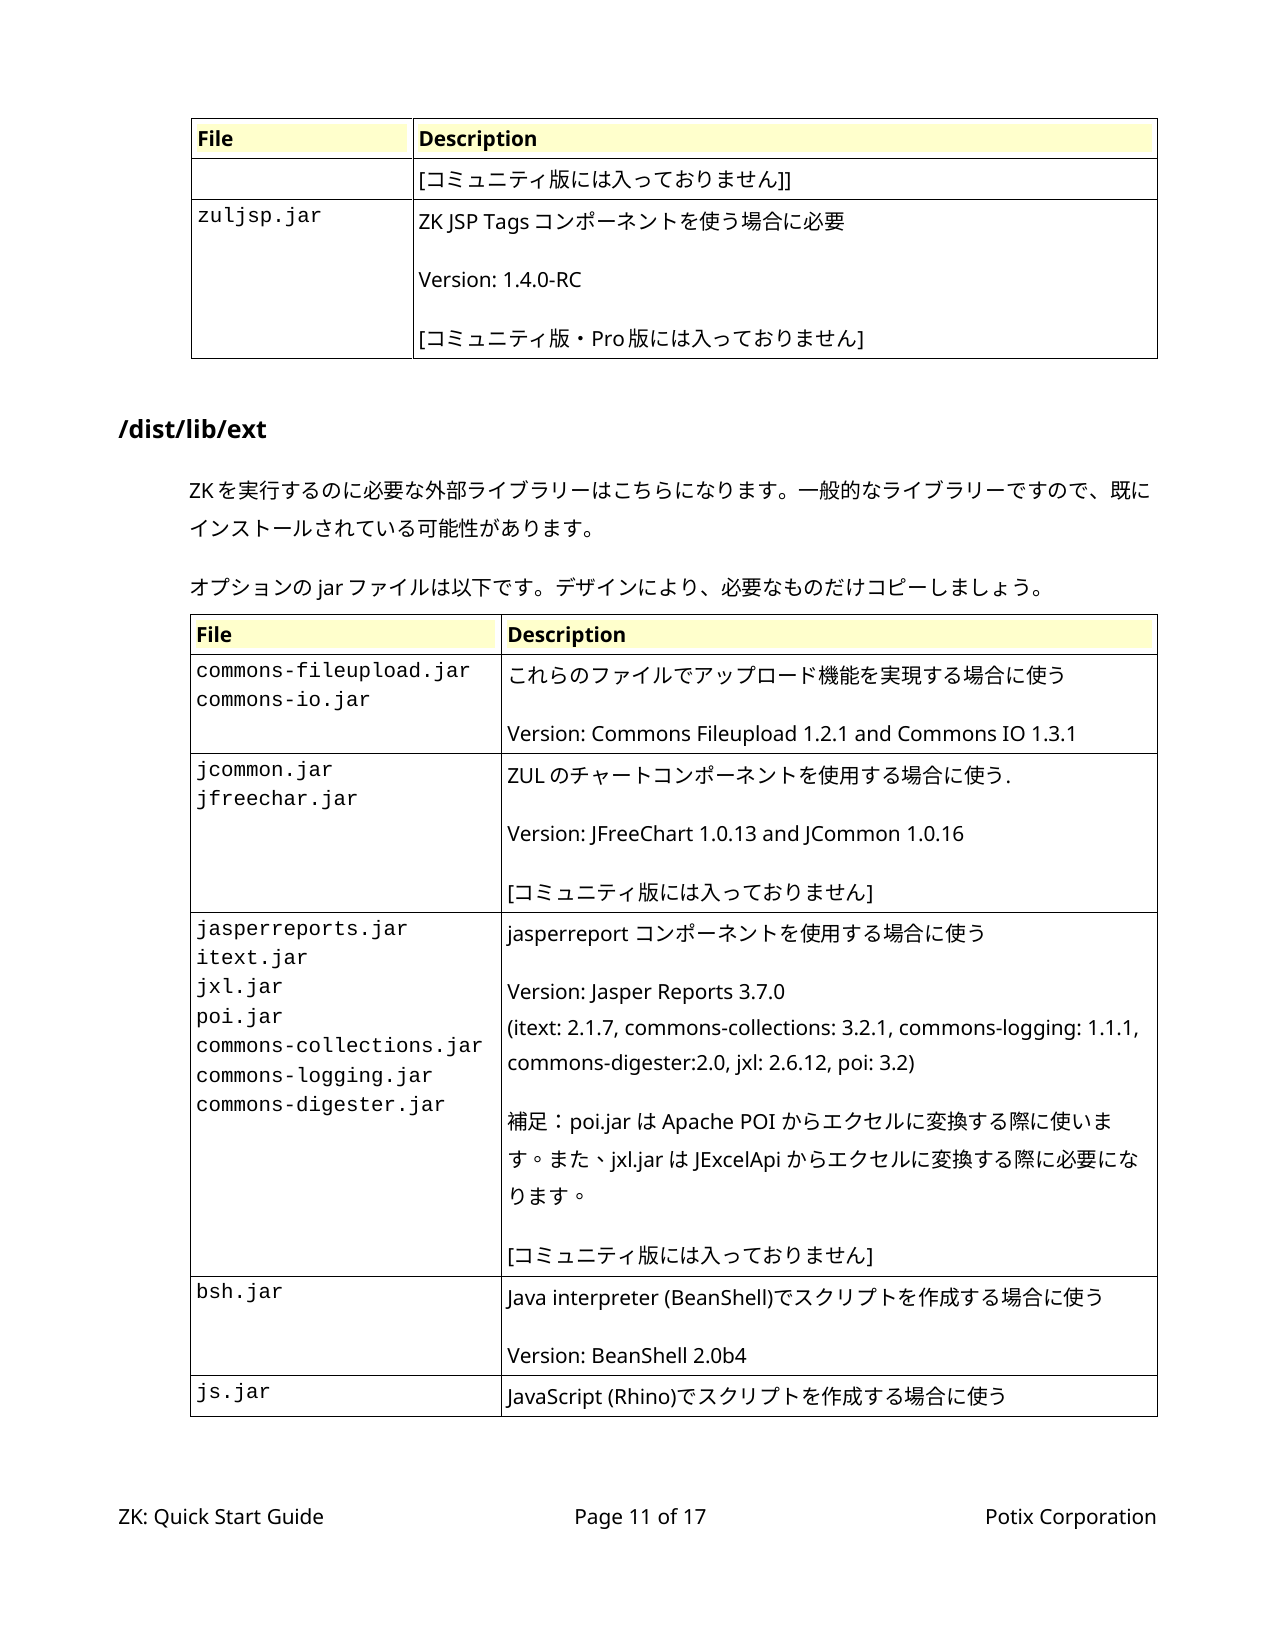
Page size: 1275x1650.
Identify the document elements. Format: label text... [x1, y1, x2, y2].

table_cell ZK JSP Tagsコンポーネントを使う場合に必要 Version: 1.4.0-RC [コミュニティ版・Pro版には入っておりません] [414, 200, 1157, 358]
table_header File [192, 119, 412, 158]
text ZKを実行するのに必要な外部ライブラリーはこちらになります。一般的なライブラリーですので、既にインストールされている可能性があります。 [189, 475, 1157, 542]
table_cell jasperreport コンポーネントを使用する場合に使う Version: Jasper Reports 3.7.0 (itext: 2.1.7, commons-collections: 3.2.1, commons-logging: 1.1.1, commons-digester:2.0, jxl: 2.6.12, poi: 3.2) 補足：poi.jar は Apache POI からエクセルに変換する際に使います。また、jxl.jar は JExcelApi からエクセルに変換する際に必要になります。 [コミュニティ版には入っておりません] [502, 913, 1157, 1276]
table_cell js.jar [191, 1376, 501, 1416]
table_cell jcommon.jar jfreechar.jar [191, 754, 501, 912]
text オプションのjarファイルは以下です。デザインにより、必要なものだけコピーしましょう。 [189, 572, 1157, 602]
table_header File [191, 615, 501, 654]
table_header Description [414, 119, 1157, 158]
table_cell zuljsp.jar [192, 200, 412, 358]
table_cell ZULのチャートコンポーネントを使用する場合に使う. Version: JFreeChart 1.0.13 and JCommon 1.0.16 [コミュニティ版には入っておりません] [502, 754, 1157, 912]
subtitle /dist/lib/ext [118, 411, 1157, 445]
table_header Description [502, 615, 1157, 654]
table_cell Java interpreter (BeanShell)でスクリプトを作成する場合に使う Version: BeanShell 2.0b4 [502, 1277, 1157, 1375]
table_cell bsh.jar [191, 1277, 501, 1375]
table_cell [コミュニティ版には入っておりません]] [414, 159, 1157, 199]
table_cell これらのファイルでアップロード機能を実現する場合に使う Version: Commons Fileupload 1.2.1 and Commons IO 1.3.1 [502, 655, 1157, 753]
table_cell JavaScript (Rhino)でスクリプトを作成する場合に使う [502, 1376, 1157, 1416]
table_cell [192, 159, 412, 199]
table_cell commons-fileupload.jar commons-io.jar [191, 655, 501, 753]
table_cell jasperreports.jar itext.jar jxl.jar poi.jar commons-collections.jar commons-logging.jar commons-digester.jar [191, 913, 501, 1276]
